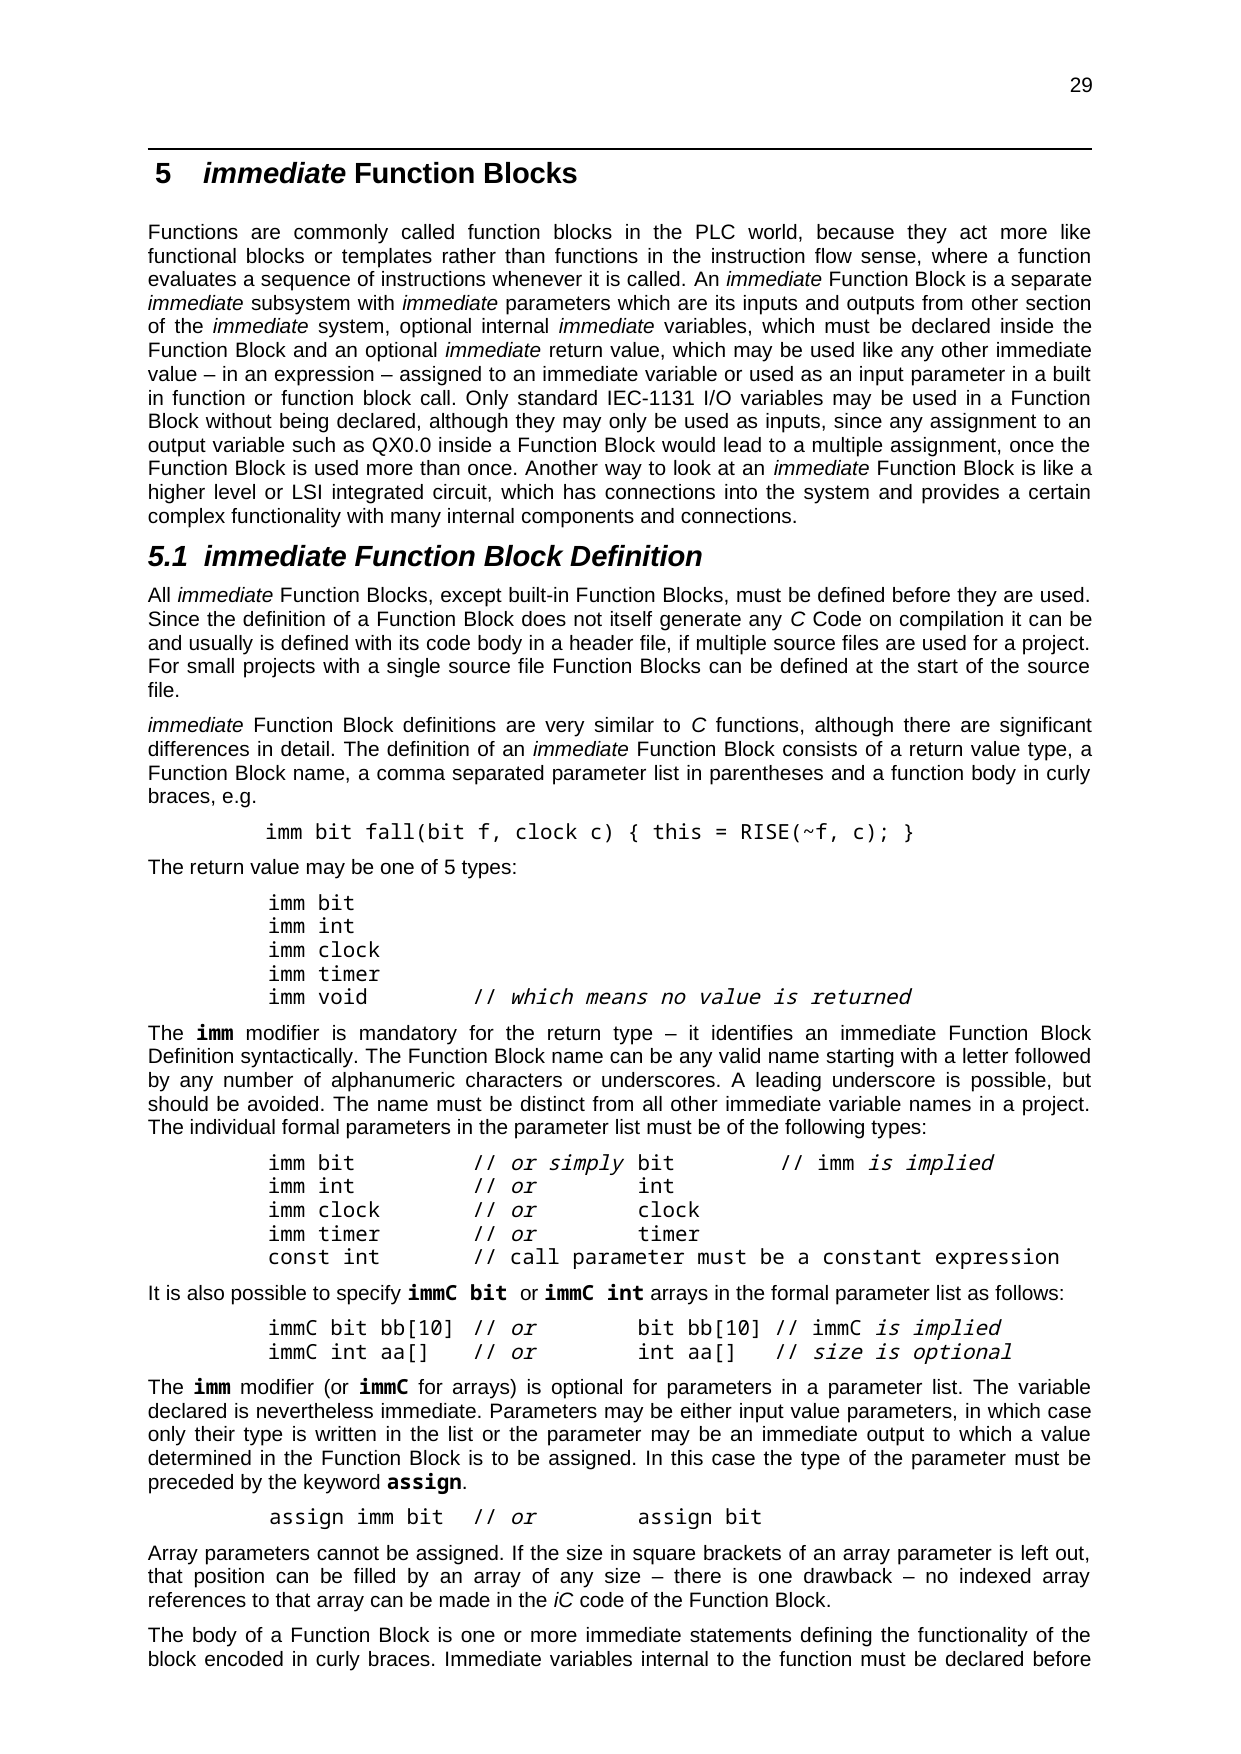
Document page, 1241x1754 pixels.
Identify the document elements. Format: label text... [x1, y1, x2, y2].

text The body of a Function Block is one or more immediate statements defining the functionality of the block encoded in curly braces. Immediate variables internal to the function must be declared before [148, 1624, 1092, 1671]
text assign imm bit // or assign bit [269, 1506, 1092, 1529]
subtitle immediate Function Blocks [148, 150, 1092, 197]
text It is also possible to specify immC bit or immC int arrays in the formal parameter list as follows: [148, 1281, 1092, 1305]
text immediate Function Block definitions are very similar to C functions, although there are significant differences in detail. The definition of an immediate Function Block consists of a return value type, a Function Block name, a comma separated parameter list in parentheses and a function body in curly braces, e.g. [148, 714, 1092, 808]
text imm bit // or simply bit // imm is implied imm int // or int imm clock // or clock imm timer // or timer const int // call parameter must be a constant expression [268, 1151, 1092, 1269]
subtitle immediate Function Block Definition [148, 540, 1092, 572]
text The imm modifier is mandatory for the return type – it identifies an immediate Function Block Definition syntactically. The Function Block name can be any valid name starting with a letter followed by any number of alphanumeric characters or underscores. A leading underscore is possible, but should be avoided. The name must be distinct from all other immediate variable names in a project. The individual formal parameters in the parameter list must be of the following types: [148, 1021, 1092, 1139]
text immC bit bb[10] // or bit bb[10] // immC is implied immC int aa[] // or int aa[] // size is optional [268, 1317, 1092, 1364]
text imm bit imm int imm clock imm timer imm void // which means no value is returned [268, 891, 1092, 1009]
text The imm modifier (or immC for arrays) is optional for parameters in a parameter list. The variable declared is nevertheless immediate. Parameters may be either input value parameters, in which case only their type is written in the list or the parameter may be an immediate output to which a value determined in the Function Block is to be assigned. In this case the type of the parameter must be preceded by the keyword assign. [148, 1376, 1092, 1494]
text Array parameters cannot be assigned. If the size in square brackets of an array parameter is left out, that position can be filled by an array of any size – there is one drawback – no indexed array references to that array can be made in the iC code of the Function Block. [148, 1541, 1092, 1612]
text The return value may be one of 5 types: [148, 856, 1092, 879]
text imm bit fall(bit f, clock c) { this = RISE(~f, c); } [265, 820, 1092, 844]
text All immediate Function Blocks, except built-in Function Blocks, must be defined before they are used. Since the definition of a Function Block does not itself generate any C Code on compilation it can be and usually is defined with its code body in a header file, if multiple source files are used for a project. For small projects with a single source file Function Blocks can be defined at the start of the source file. [148, 584, 1092, 702]
text Functions are commonly called function blocks in the PLC world, because they act more like functional blocks or templates rather than functions in the instruction flow sense, where a function evaluates a sequence of instructions whenever it is called. An immediate Function Block is a separate immediate subsystem with immediate parameters which are its inputs and outputs from other section of the immediate system, optional internal immediate variables, which must be declared inside the Function Block and an optional immediate return value, which may be used like any other immediate value – in an expression – assigned to an immediate variable or used as an input parameter in a built in function or function block call. Only standard IEC-1131 I/O variables may be used in a Function Block without being declared, although they may only be used as inputs, since any assignment to an output variable such as QX0.0 inside a Function Block would lead to a multiple assignment, once the Function Block is used more than once. Another way to look at an immediate Function Block is like a higher level or LSI integrated circuit, which has connections into the system and provides a certain complex functionality with many internal components and connections. [148, 221, 1092, 528]
